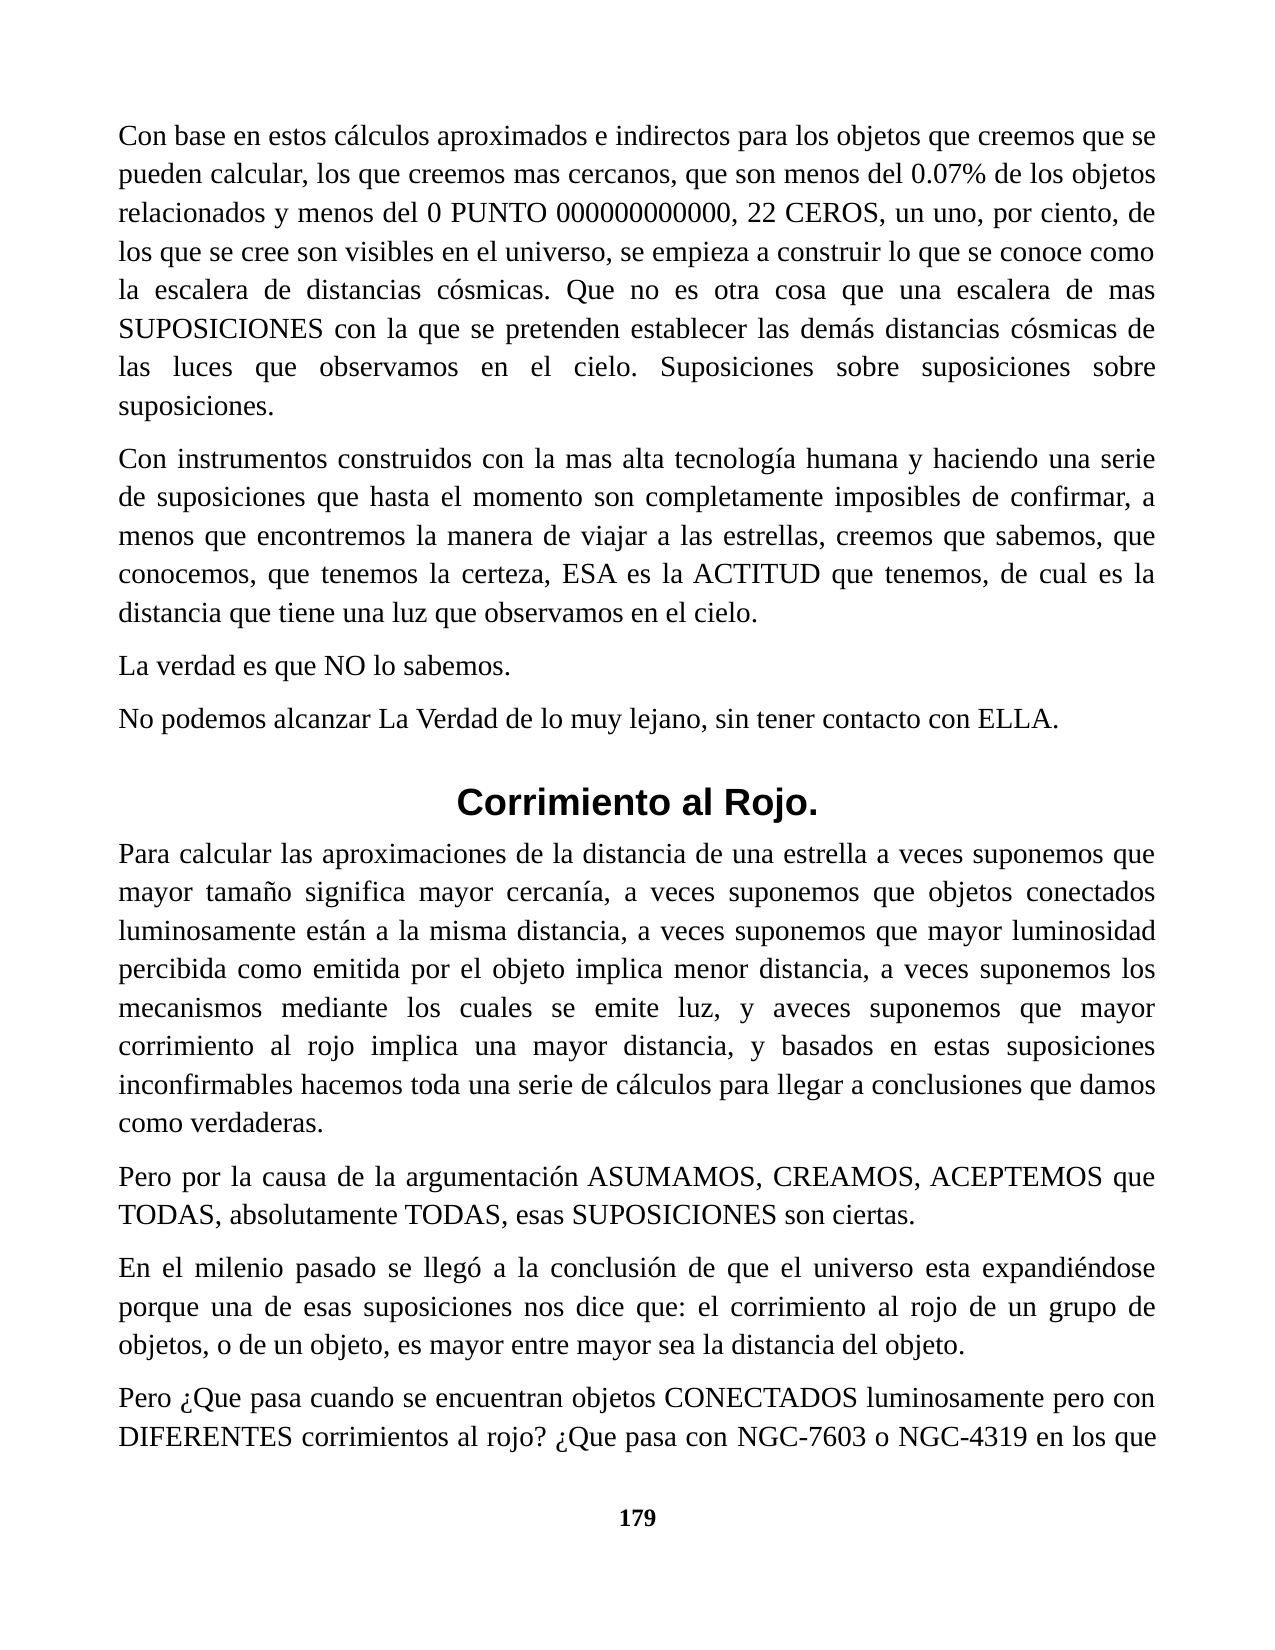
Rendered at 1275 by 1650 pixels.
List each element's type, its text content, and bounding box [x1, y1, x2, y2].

text Con instrumentos construidos con la mas alta tecnología humana y haciendo una serie de suposiciones que hasta el momento son completamente imposibles de confirmar, a menos que encontremos la manera de viajar a las estrellas, creemos que sabemos, que conocemos, que tenemos la certeza, ESA es la ACTITUD que tenemos, de cual es la distancia que tiene una luz que observamos en el cielo. [118, 441, 1157, 629]
text En el milenio pasado se llegó a la conclusión de que el universo esta expandiéndose porque una de esas suposiciones nos dice que: el corrimiento al rojo de un grupo de objetos, o de un objeto, es mayor entre mayor sea la distancia del objeto. [118, 1250, 1157, 1361]
text La verdad es que NO lo sabemos. [118, 648, 1157, 682]
text Pero ¿Que pasa cuando se encuentran objetos CONECTADOS luminosamente pero con DIFERENTES corrimientos al rojo? ¿Que pasa con NGC-7603 o NGC-4319 en los que [118, 1381, 1157, 1453]
text Con base en estos cálculos aproximados e indirectos para los objetos que creemos que se pueden calcular, los que creemos mas cercanos, que son menos del 0.07% de los objetos relacionados y menos del 0 PUNTO 000000000000, 22 CEROS, un uno, por ciento, de los que se cree son visibles en el universo, se empieza a construir lo que se conoce como la escalera de distancias cósmicas. Que no es otra cosa que una escalera de mas SUPOSICIONES con la que se pretenden establecer las demás distancias cósmicas de las luces que observamos en el cielo. Suposiciones sobre suposiciones sobre suposiciones. [118, 118, 1157, 421]
text Para calcular las aproximaciones de la distancia de una estrella a veces suponemos que mayor tamaño significa mayor cercanía, a veces suponemos que objetos conectados luminosamente están a la misma distancia, a veces suponemos que mayor luminosidad percibida como emitida por el objeto implica menor distancia, a veces suponemos los mecanismos mediante los cuales se emite luz, y aveces suponemos que mayor corrimiento al rojo implica una mayor distancia, y basados en estas suposiciones inconfirmables hacemos toda una serie de cálculos para llegar a conclusiones que damos como verdaderas. [118, 836, 1157, 1139]
subtitle Corrimiento al Rojo. [118, 779, 1157, 823]
text No podemos alcanzar La Verdad de lo muy lejano, sin tener contacto con ELLA. [118, 701, 1157, 735]
text Pero por la causa de la argumentación ASUMAMOS, CREAMOS, ACEPTEMOS que TODAS, absolutamente TODAS, esas SUPOSICIONES son ciertas. [118, 1159, 1157, 1231]
